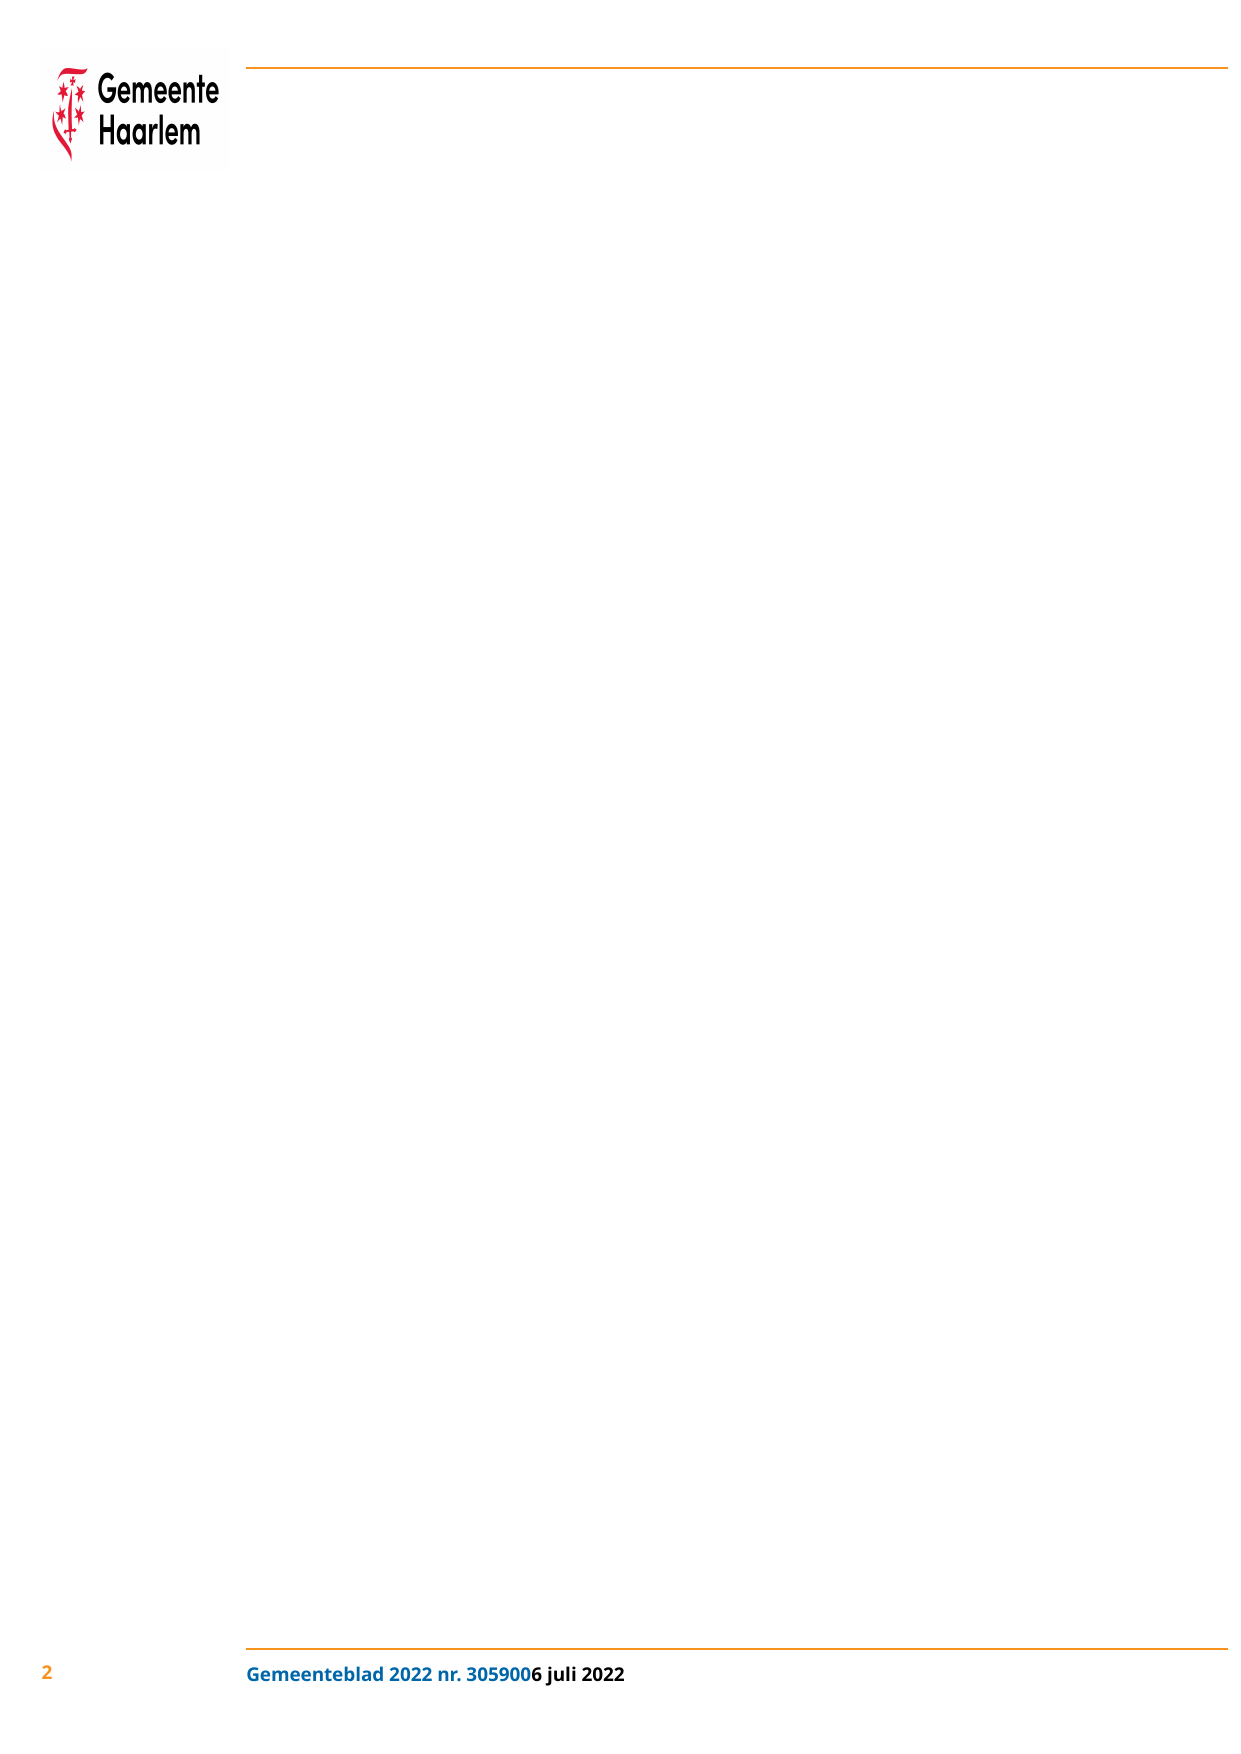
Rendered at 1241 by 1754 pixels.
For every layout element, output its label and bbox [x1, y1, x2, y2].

picture [41, 47, 231, 172]
